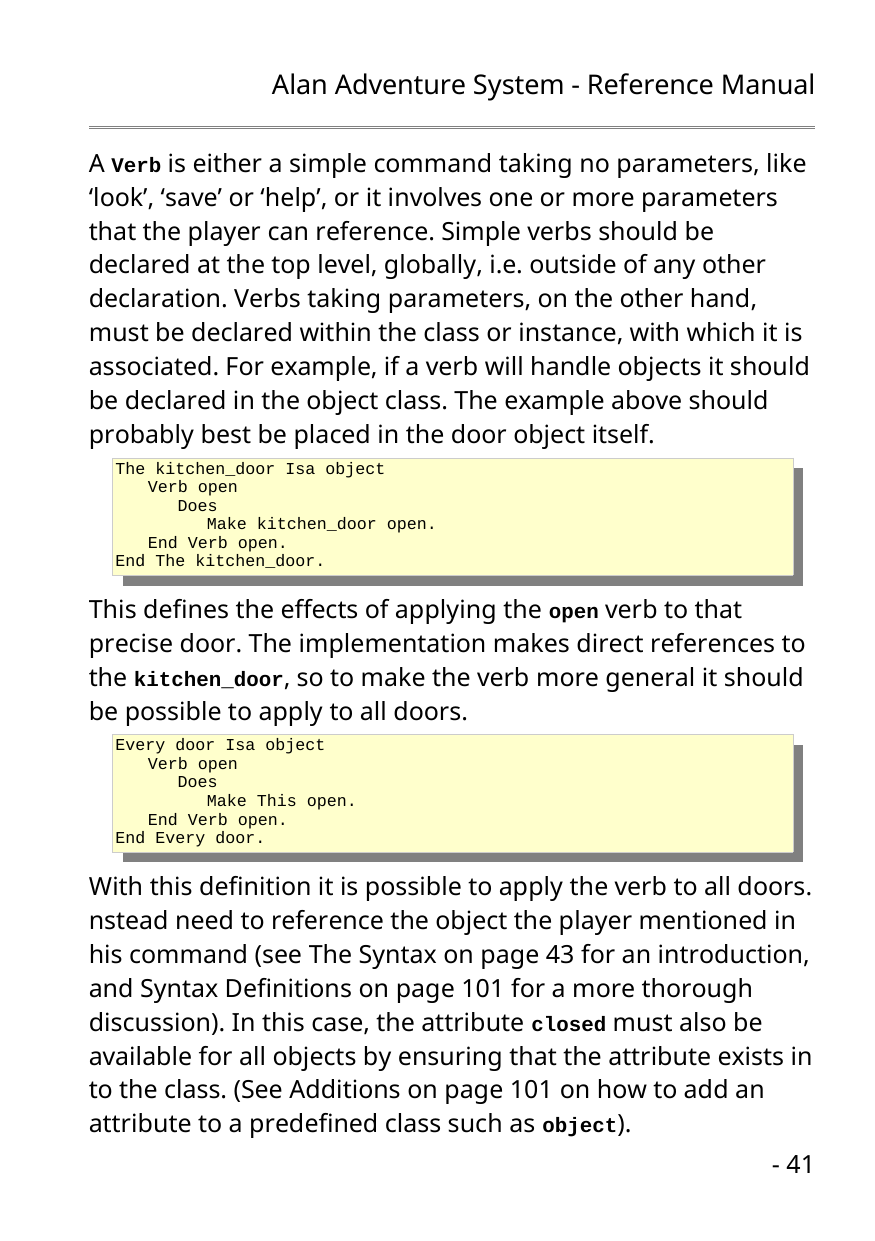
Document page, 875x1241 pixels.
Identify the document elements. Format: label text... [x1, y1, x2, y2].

text Every door Isa object Verb open Does Make This open. End Verb open. End Every door. [113, 735, 793, 852]
text A Verb is either a simple command taking no parameters, like ‘look’, ‘save’ or ‘help’, or it involves one or more parameters that the player can reference. Simple verbs should be declared at the top level, globally, i.e. outside of any other declaration. Verbs taking parameters, on the other hand, must be declared within the class or instance, with which it is associated. For example, if a verb will handle objects it should be declared in the object class. The example above should probably best be placed in the door object itself. [88, 146, 815, 451]
text With this definition it is possible to apply the verb to all doors. nstead need to reference the object the player men­tioned in his command (see The Syntax on page 34 for an introduction, and Syntax Definitions on page 78 for a more thorough discussion). In this case, the attribute closed must also be available for all objects by ensuring that the attribute exists in to the class. (See Additions on page 78 on how to add an attribute to a predefined class such as object). [88, 869, 815, 1140]
text The kitchen_door Isa object Verb open Does Make kitchen_door open. End Verb open. End The kitchen_door. [113, 459, 793, 575]
text This defines the effects of applying the open verb to that precise door. The implementation makes direct references to the kitchen_door, so to make the verb more general it should be possible to apply to all doors. [88, 592, 815, 728]
